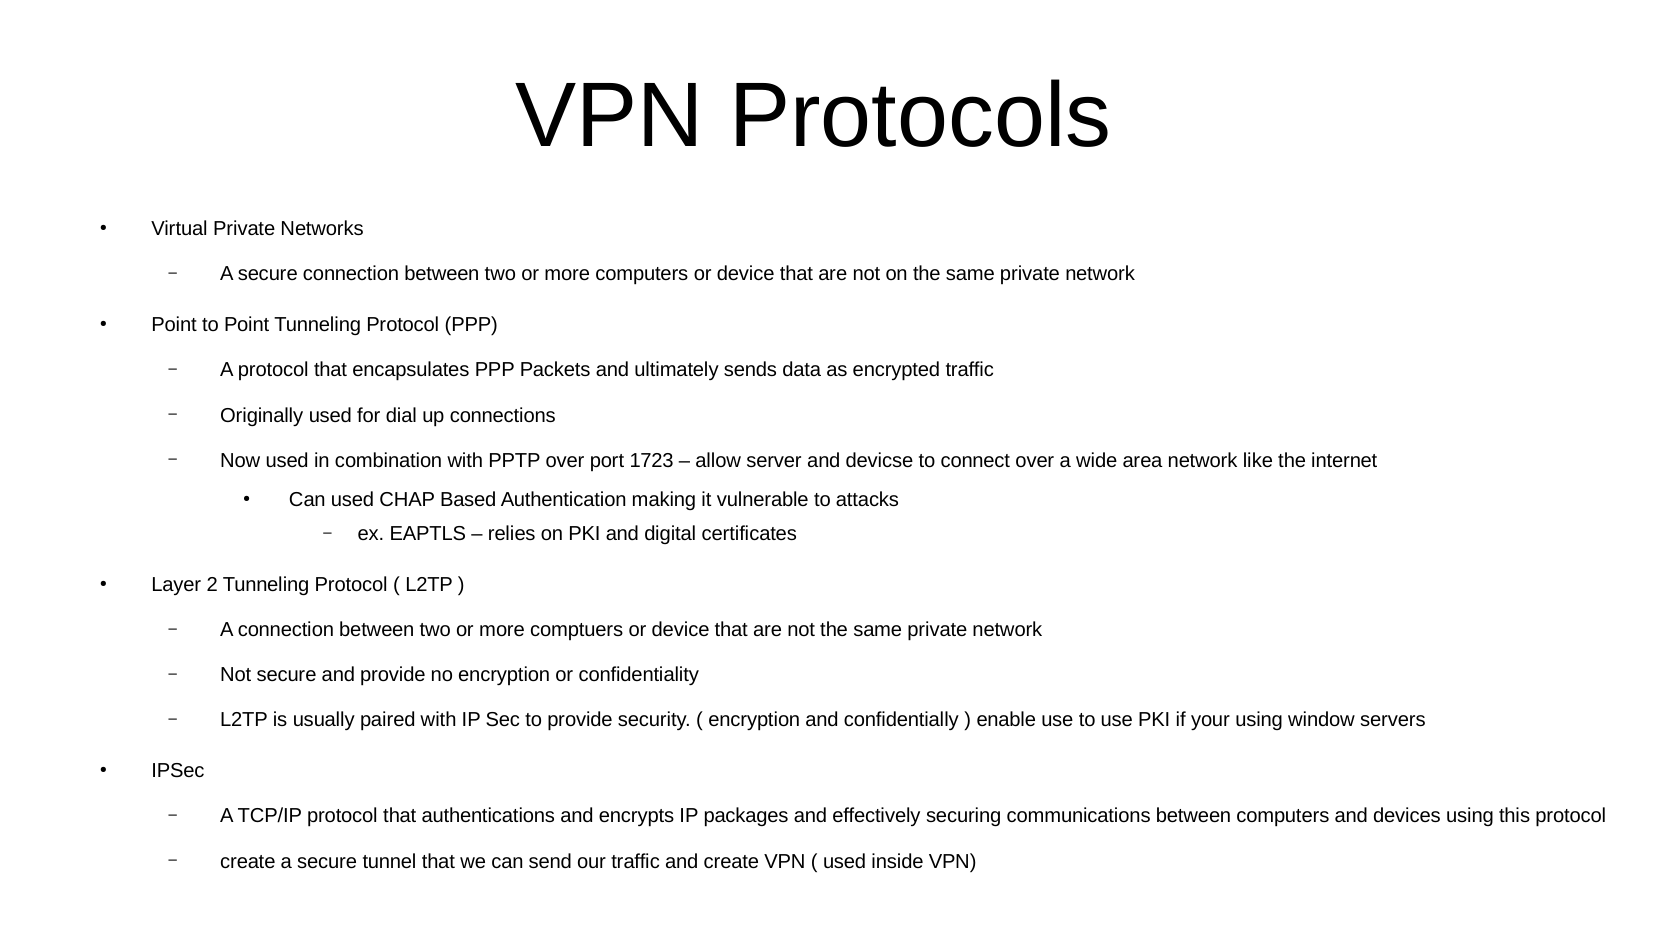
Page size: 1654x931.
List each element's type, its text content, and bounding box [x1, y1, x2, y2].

title VPN Protocols [82, 37, 1571, 193]
list Virtual Private Networks A secure connection between two or more computers or device that are not on the same private network Point to Point Tunneling Protocol (PPP) A protocol that encapsulates PPP Packets and ultimately sends data as encrypted traffic Originally used for dial up connections Now used in combination with PPTP over port 1723 – allow server and devicse to connect over a wide area network like the internet Can used CHAP Based Authentication making it vulnerable to attacks ex. EAPTLS – relies on PKI and digital certificates Layer 2 Tunneling Protocol ( L2TP ) A connection between two or more comptuers or device that are not the same private network Not secure and provide no encryption or confidentiality L2TP is usually paired with IP Sec to provide security. ( encryption and confidentially ) enable use to use PKI if your using window servers IPSec A TCP/IP protocol that authentications and encrypts IP packages and effectively securing communications between computers and devices using this protocol create a secure tunnel that we can send our traffic and create VPN ( used inside VPN) [82, 217, 1636, 901]
